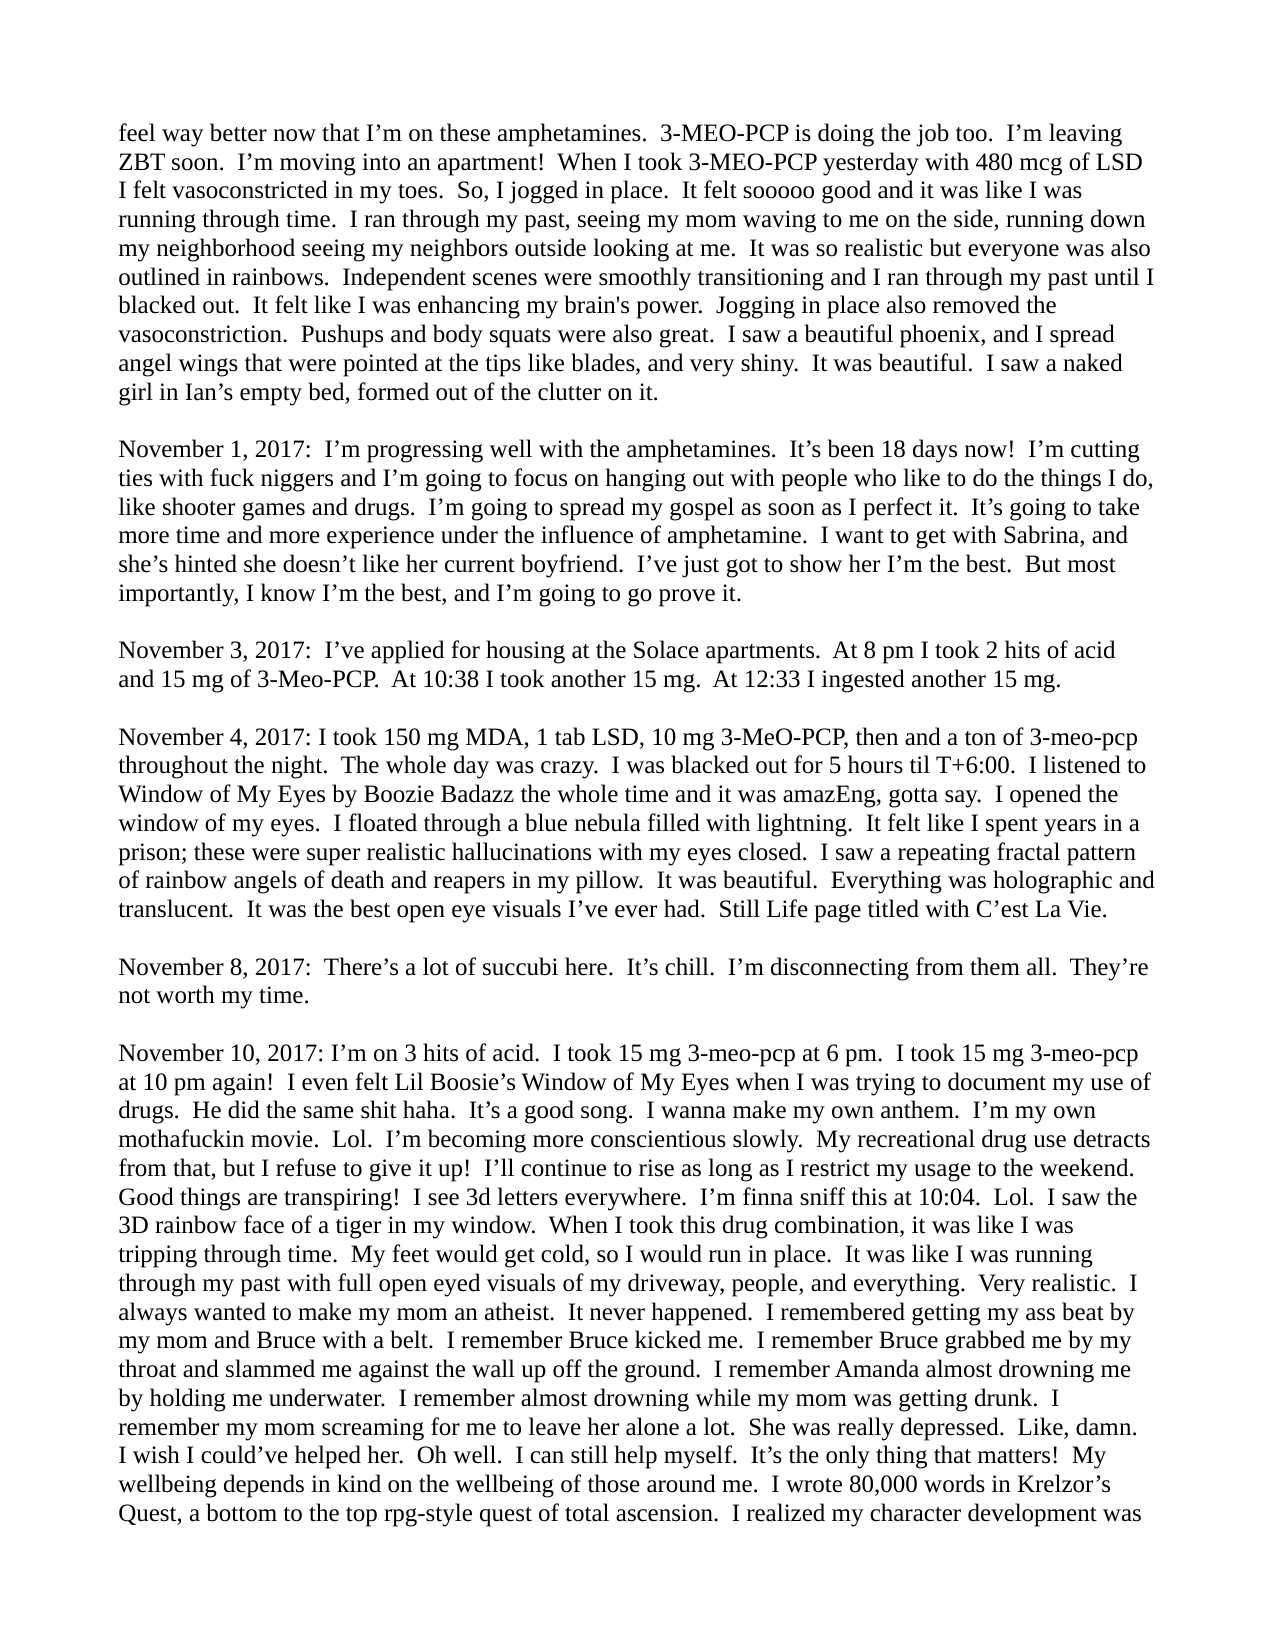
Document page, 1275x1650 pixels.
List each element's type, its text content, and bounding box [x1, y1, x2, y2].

text November 10, 2017: I’m on 3 hits of acid. I took 15 mg 3-meo-pcp at 6 pm. I took 15 mg 3-meo-pcp at 10 pm again! I even felt Lil Boosie’s Window of My Eyes when I was trying to document my use of drugs. He did the same shit haha. It’s a good song. I wanna make my own anthem. I’m my own mothafuckin movie. Lol. I’m becoming more conscientious slowly. My recreational drug use detracts from that, but I refuse to give it up! I’ll continue to rise as long as I restrict my usage to the weekend. Good things are transpiring! I see 3d letters everywhere. I’m finna sniff this at 10:04. Lol. I saw the 3D rainbow face of a tiger in my window. When I took this drug combination, it was like I was tripping through time. My feet would get cold, so I would run in place. It was like I was running through my past with full open eyed visuals of my driveway, people, and everything. Very realistic. I always wanted to make my mom an atheist. It never happened. I remembered getting my ass beat by my mom and Bruce with a belt. I remember Bruce kicked me. I remember Bruce grabbed me by my throat and slammed me against the wall up off the ground. I remember Amanda almost drowning me by holding me underwater. I remember almost drowning while my mom was getting drunk. I remember my mom screaming for me to leave her alone a lot. She was really depressed. Like, damn. I wish I could’ve helped her. Oh well. I can still help myself. It’s the only thing that matters! My wellbeing depends in kind on the wellbeing of those around me. I wrote 80,000 words in Krelzor’s Quest, a bottom to the top rpg-style quest of total ascension. I realized my character development was [118, 1038, 1157, 1527]
text November 4, 2017: I took 150 mg MDA, 1 tab LSD, 10 mg 3-MeO-PCP, then and a ton of 3-meo-pcp throughout the night. The whole day was crazy. I was blacked out for 5 hours til T+6:00. I listened to Window of My Eyes by Boozie Badazz the whole time and it was amazEng, gotta say. I opened the window of my eyes. I floated through a blue nebula filled with lightning. It felt like I spent years in a prison; these were super realistic hallucinations with my eyes closed. I saw a repeating fractal pattern of rainbow angels of death and reapers in my pillow. It was beautiful. Everything was holographic and translucent. It was the best open eye visuals I’ve ever had. Still Life page titled with C’est La Vie. [118, 722, 1157, 923]
text November 1, 2017: I’m progressing well with the amphetamines. It’s been 18 days now! I’m cutting ties with fuck niggers and I’m going to focus on hanging out with people who like to do the things I do, like shooter games and drugs. I’m going to spread my gospel as soon as I perfect it. It’s going to take more time and more experience under the influence of amphetamine. I want to get with Sabrina, and she’s hinted she doesn’t like her current boyfriend. I’ve just got to show her I’m the best. But most importantly, I know I’m the best, and I’m going to go prove it. [118, 434, 1157, 607]
text November 3, 2017: I’ve applied for housing at the Solace apartments. At 8 pm I took 2 hits of acid and 15 mg of 3-Meo-PCP. At 10:38 I took another 15 mg. At 12:33 I ingested another 15 mg. [118, 636, 1157, 693]
text November 8, 2017: There’s a lot of succubi here. It’s chill. I’m disconnecting from them all. They’re not worth my time. [118, 952, 1157, 1009]
text feel way better now that I’m on these amphetamines. 3-MEO-PCP is doing the job too. I’m leaving ZBT soon. I’m moving into an apartment! When I took 3-MEO-PCP yesterday with 480 mcg of LSD I felt vasoconstricted in my toes. So, I jogged in place. It felt sooooo good and it was like I was running through time. I ran through my past, seeing my mom waving to me on the side, running down my neighborhood seeing my neighbors outside looking at me. It was so realistic but everyone was also outlined in rainbows. Independent scenes were smoothly transitioning and I ran through my past until I blacked out. It felt like I was enhancing my brain's power. Jogging in place also removed the vasoconstriction. Pushups and body squats were also great. I saw a beautiful phoenix, and I spread angel wings that were pointed at the tips like blades, and very shiny. It was beautiful. I saw a naked girl in Ian’s empty bed, formed out of the clutter on it. [118, 118, 1157, 406]
